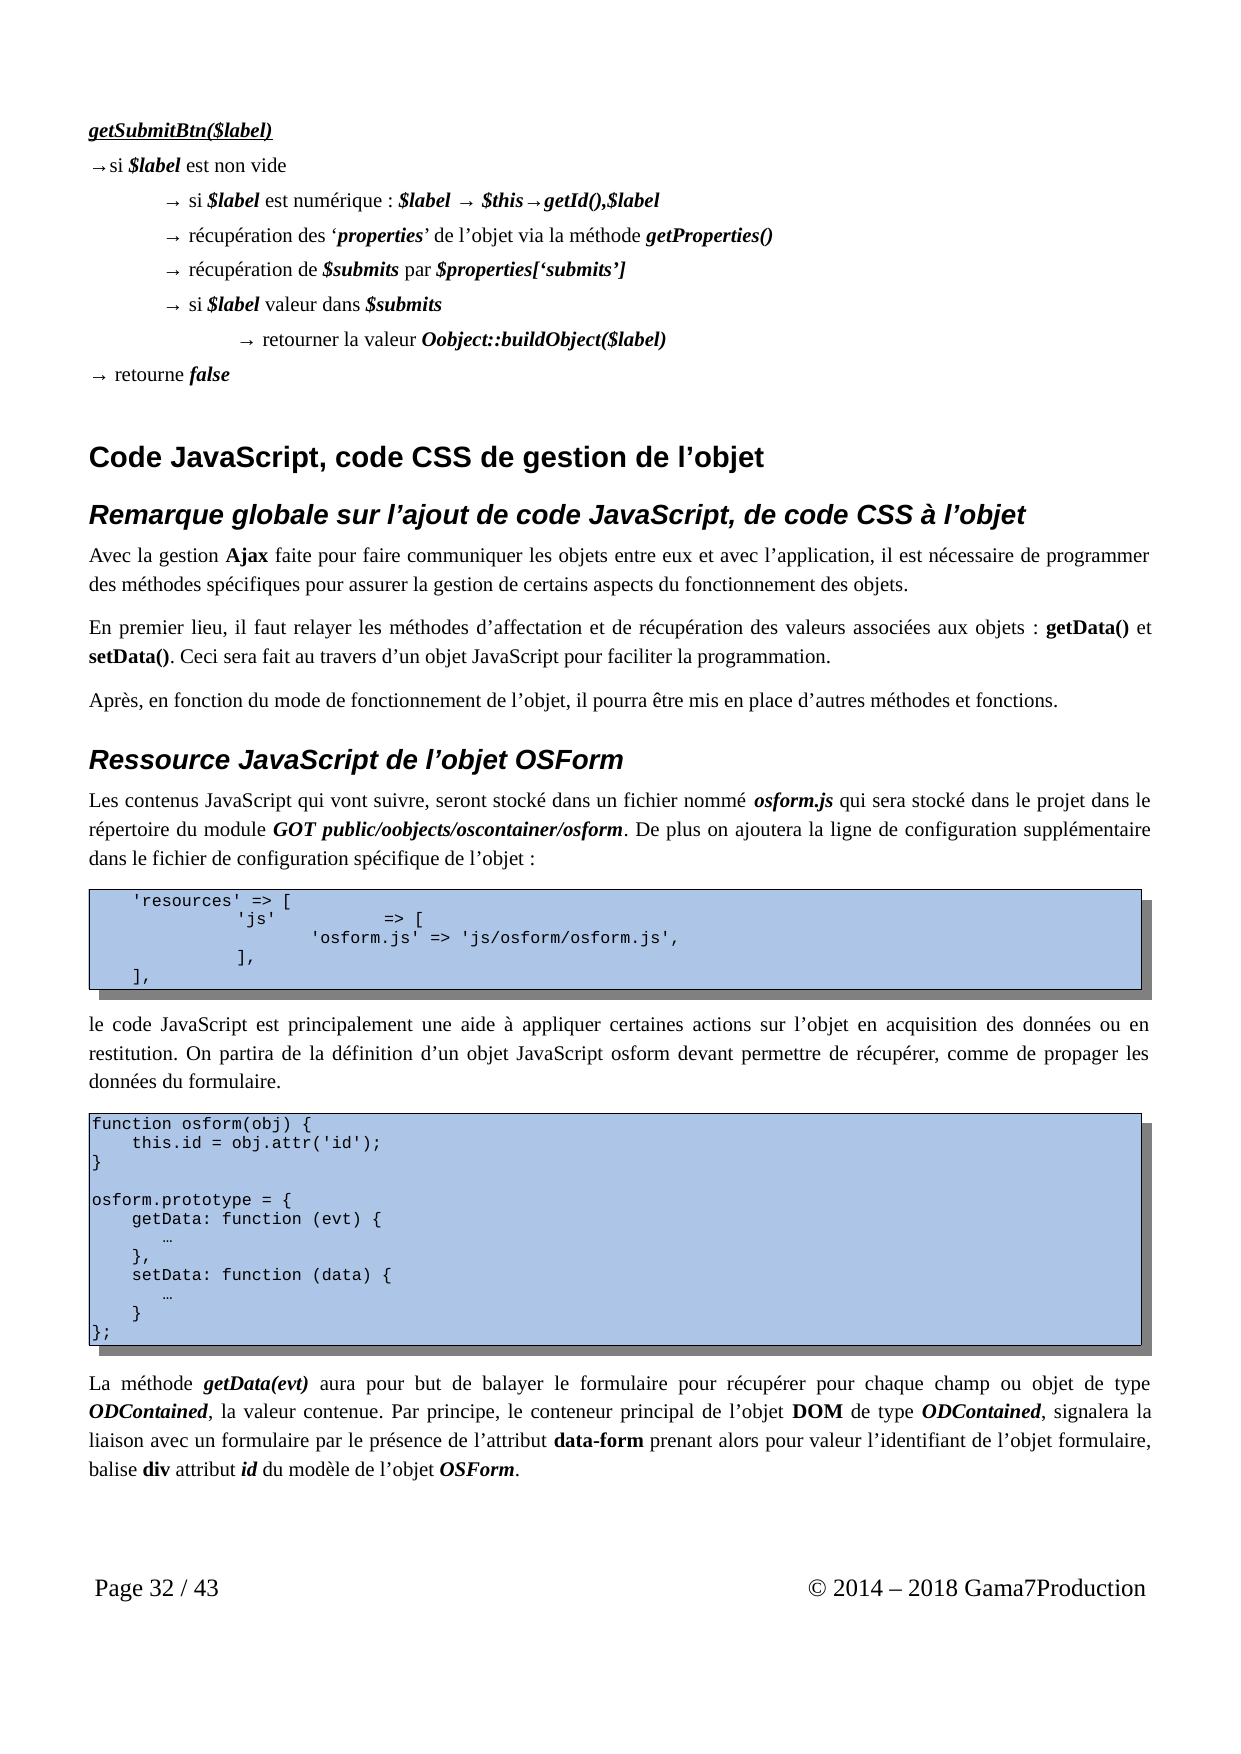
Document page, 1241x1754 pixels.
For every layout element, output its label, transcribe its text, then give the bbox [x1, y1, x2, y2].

text osform.prototype = { [90, 1188, 1141, 1207]
text }, [90, 1245, 1141, 1264]
text setData: function (data) { [90, 1264, 1141, 1283]
text → retourner la valeur Oobject::buildObject($label) [88, 327, 1152, 351]
text La méthode getData(evt) aura pour but de balayer le formulaire pour récupérer pour chaque champ ou objet de type ODContained, la valeur contenue. Par principe, le conteneur principal de l’objet DOM de type ODContained, signalera la liaison avec un formulaire par le présence de l’attribut data-form prenant alors pour valeur l’identifiant de l’objet formulaire, balise div attribut id du modèle de l’objet OSForm. [88, 1371, 1152, 1481]
text }; [90, 1320, 1141, 1345]
text ], [90, 946, 1141, 964]
text →si $label est non vide [88, 153, 1152, 177]
text } [90, 1151, 1141, 1169]
text this.id = obj.attr('id'); [90, 1132, 1141, 1151]
text 'js' => [ [90, 908, 1141, 927]
subtitle Ressource JavaScript de l’objet OSForm [88, 743, 1152, 775]
text function osform(obj) { [90, 1114, 1141, 1132]
text 'osform.js' => 'js/osform/osform.js', [90, 927, 1141, 946]
text → retourne false [88, 362, 1152, 386]
text → récupération des ‘properties’ de l’objet via la méthode getProperties() [88, 222, 1152, 247]
text Avec la gestion Ajax faite pour faire communiquer les objets entre eux et avec l’application, il est nécessaire de programmer des méthodes spécifiques pour assurer la gestion de certains aspects du fonctionnement des objets. [88, 543, 1152, 596]
subtitle Code JavaScript, code CSS de gestion de l’objet [88, 440, 1152, 474]
text Après, en fonction du mode de fonctionnement de l’objet, il pourra être mis en place d’autres méthodes et fonctions. [88, 688, 1152, 712]
text Les contenus JavaScript qui vont suivre, seront stocké dans un fichier nommé osform.js qui sera stocké dans le projet dans le répertoire du module GOT public/oobjects/oscontainer/osform. De plus on ajoutera la ligne de configuration supplémentaire dans le fichier de configuration spécifique de l’objet : [88, 788, 1152, 870]
subtitle Remarque globale sur l’ajout de code JavaScript, de code CSS à l’objet [88, 499, 1152, 531]
text getSubmitBtn($label) [88, 118, 1152, 142]
text → si $label valeur dans $submits [88, 292, 1152, 316]
text } [90, 1301, 1141, 1320]
text le code JavaScript est principalement une aide à appliquer certaines actions sur l’objet en acquisition des données ou en restitution. On partira de la définition d’un objet JavaScript osform devant permettre de récupérer, comme de propager les données du formulaire. [88, 1012, 1152, 1093]
text getData: function (evt) { [90, 1207, 1141, 1226]
text → si $label est numérique : $label → $this→getId(),$label [88, 188, 1152, 212]
text … [90, 1226, 1141, 1245]
text … [90, 1283, 1141, 1301]
text En premier lieu, il faut relayer les méthodes d’affectation et de récupération des valeurs associées aux objets : getData() et setData(). Ceci sera fait au travers d’un objet JavaScript pour faciliter la programmation. [88, 615, 1152, 668]
text → récupération de $submits par $properties[‘submits’] [88, 257, 1152, 281]
text ], [90, 964, 1141, 989]
text 'resources' => [ [90, 890, 1141, 908]
